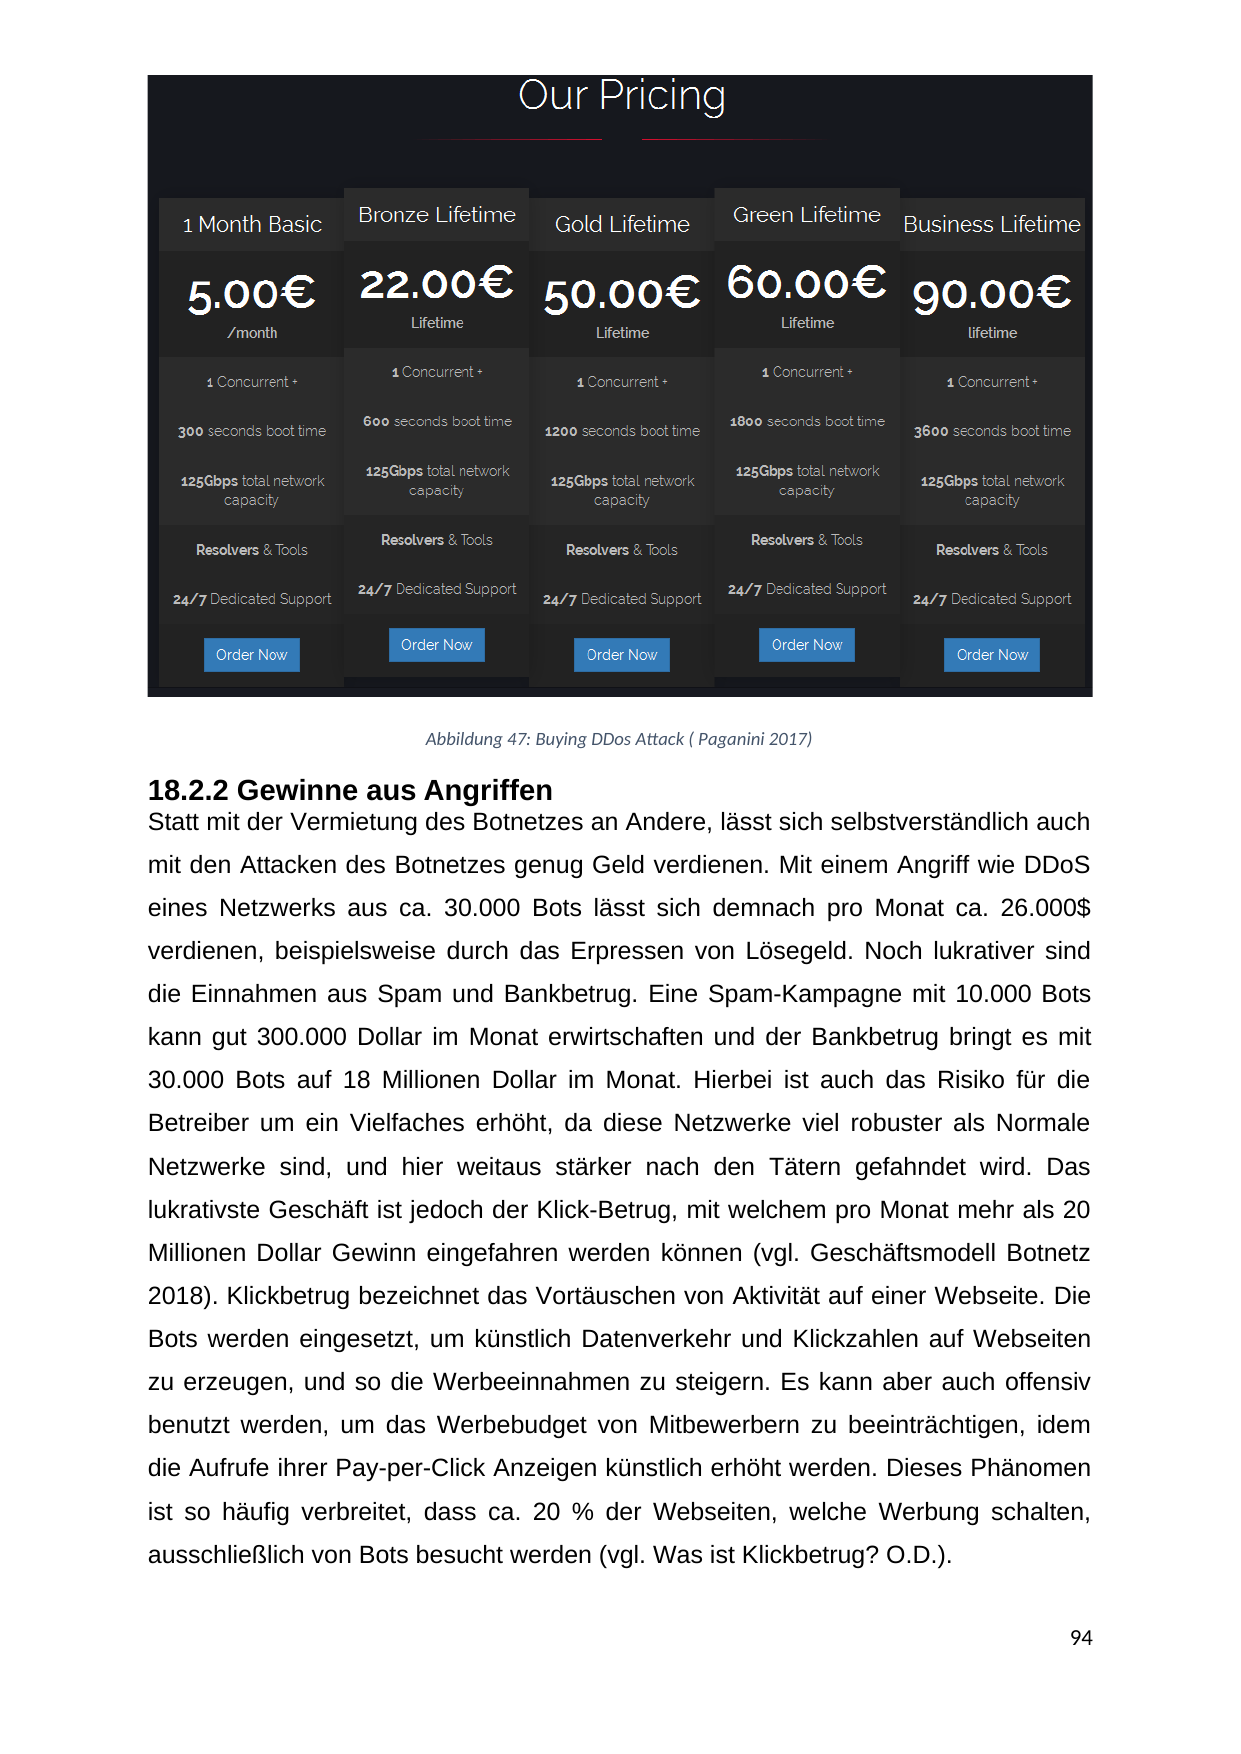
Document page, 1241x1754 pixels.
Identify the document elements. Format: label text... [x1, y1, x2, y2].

text Statt mit der Vermietung des Botnetzes an Andere, lässt sich selbstverständlich auch mit den Attacken des Botnetzes genug Geld verdienen. Mit einem Angriff wie DDoS eines Netzwerks aus ca. 30.000 Bots lässt sich demnach pro Monat ca. 26.000$ verdienen, beispielsweise durch das Erpressen von Lösegeld. Noch lukrativer sind die Einnahmen aus Spam und Bankbetrug. Eine Spam-Kampagne mit 10.000 Bots kann gut 300.000 Dollar im Monat erwirtschaften und der Bankbetrug bringt es mit 30.000 Bots auf 18 Millionen Dollar im Monat. Hierbei ist auch das Risiko für die Betreiber um ein Vielfaches erhöht, da diese Netzwerke viel robuster als Normale Netzwerke sind, und hier weitaus stärker nach den Tätern gefahndet wird. Das lukrativste Geschäft ist jedoch der Klick-Betrug, mit welchem pro Monat mehr als 20 Millionen Dollar Gewinn eingefahren werden können (vgl. Geschäftsmodell Botnetz 2018). Klickbetrug bezeichnet das Vortäuschen von Aktivität auf einer Webseite. Die Bots werden eingesetzt, um künstlich Datenverkehr und Klickzahlen auf Webseiten zu erzeugen, und so die Werbeeinnahmen zu steigern. Es kann aber auch offensiv benutzt werden, um das Werbebudget von Mitbewerbern zu beeinträchtigen, idem die Aufrufe ihrer Pay-per-Click Anzeigen künstlich erhöht werden. Dieses Phänomen ist so häufig verbreitet, dass ca. 20 % der Webseiten, welche Werbung schalten, ausschließlich von Bots besucht werden (vgl. Was ist Klickbetrug? O.D.). [148, 807, 1093, 1568]
text Abbildung 47: Buying DDos Attack ( Paganini 2017) [148, 727, 1093, 750]
subtitle 18.2.2 Gewinne aus Angriffen [148, 773, 1093, 807]
